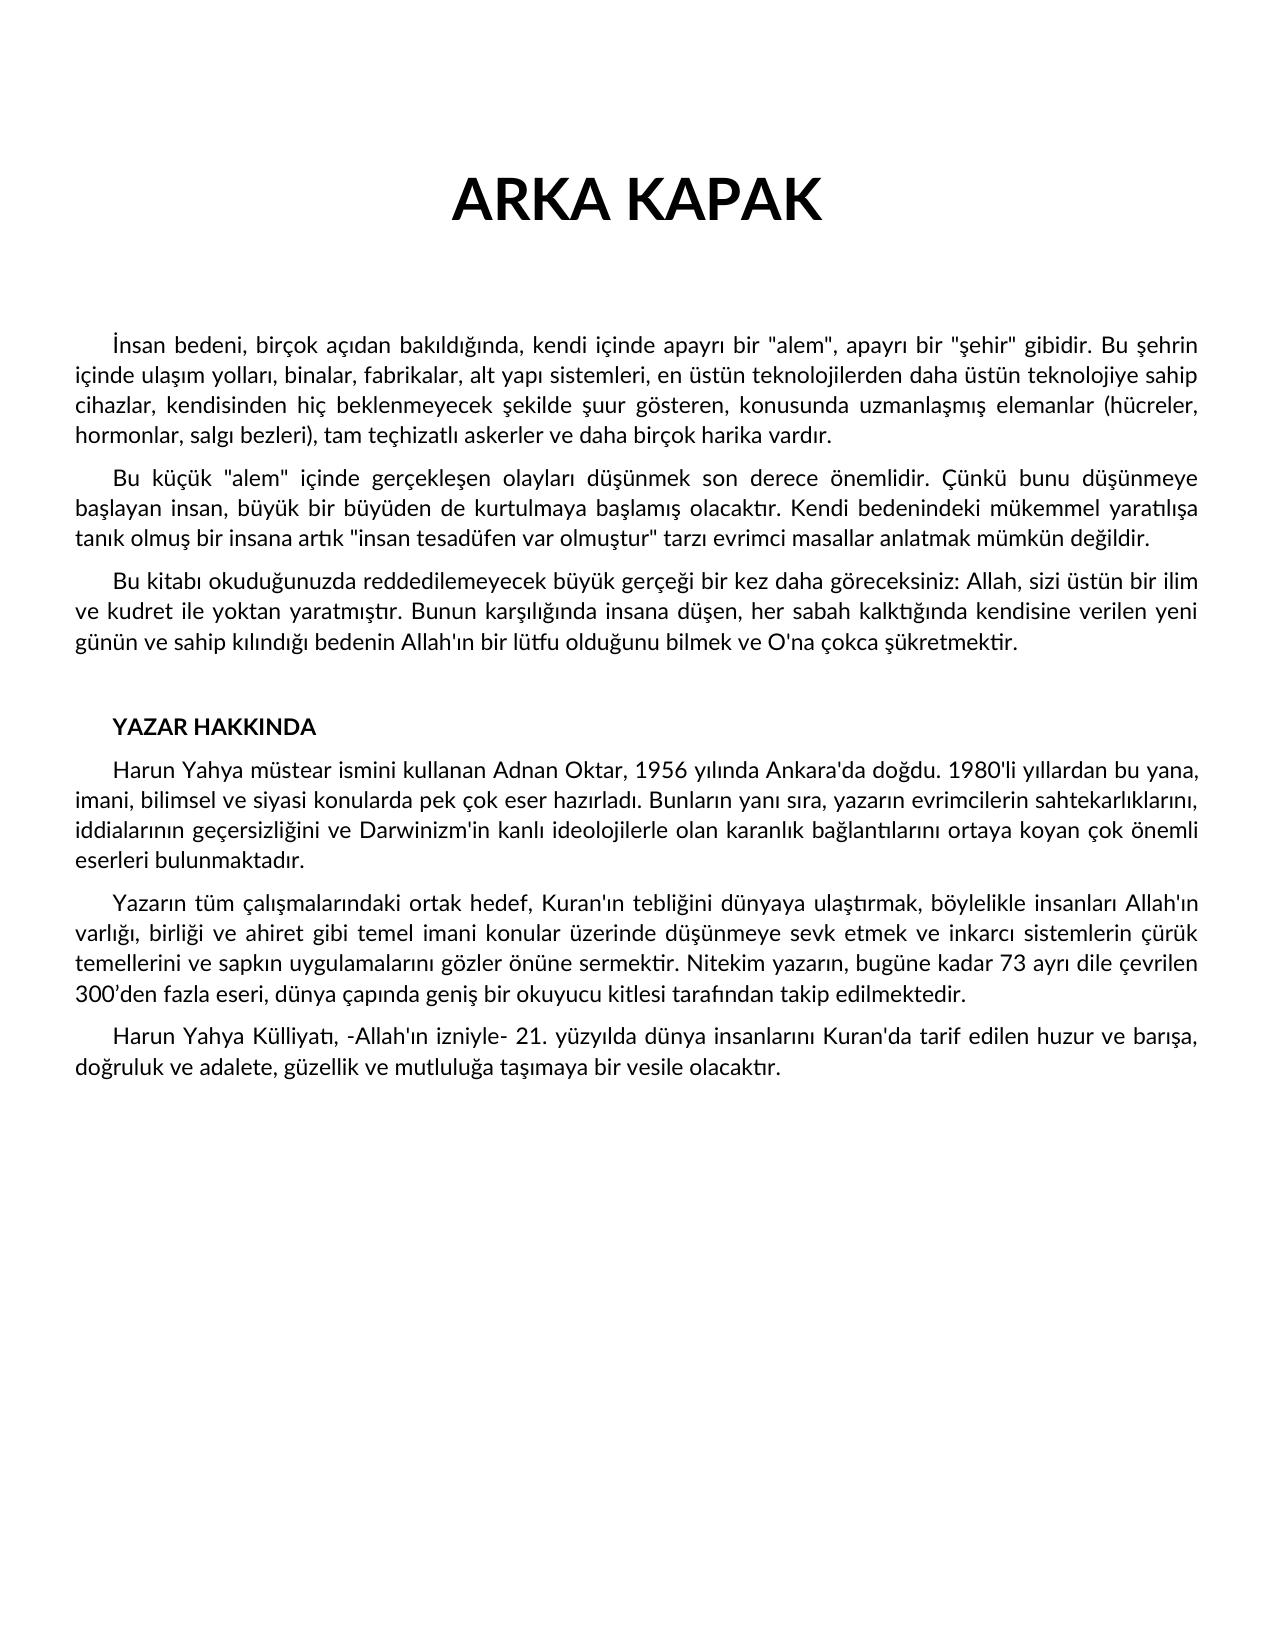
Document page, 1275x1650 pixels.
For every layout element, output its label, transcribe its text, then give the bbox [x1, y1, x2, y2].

text Bu küçük "alem" içinde gerçekleşen olayları düşünmek son derece önemlidir. Çünkü bunu düşünmeye başlayan insan, büyük bir büyüden de kurtulmaya başlamış olacaktır. Kendi bedenindeki mükemmel yaratılışa tanık olmuş bir insana artık "insan tesadüfen var olmuştur" tarzı evrimci masallar anlatmak mümkün değildir. [75, 464, 1200, 552]
text İnsan bedeni, birçok açıdan bakıldığında, kendi içinde apayrı bir "alem", apayrı bir "şehir" gibidir. Bu şehrin içinde ulaşım yolları, binalar, fabrikalar, alt yapı sistemleri, en üstün teknolojilerden daha üstün teknolojiye sahip cihazlar, kendisinden hiç beklenmeyecek şekilde şuur gösteren, konusunda uzmanlaşmış elemanlar (hücreler, hormonlar, salgı bezleri), tam teçhizatlı askerler ve daha birçok harika vardır. [75, 330, 1200, 448]
text Harun Yahya müstear ismini kullanan Adnan Oktar, 1956 yılında Ankara'da doğdu. 1980'li yıllardan bu yana, imani, bilimsel ve siyasi konularda pek çok eser hazırladı. Bunların yanı sıra, yazarın evrimcilerin sahtekarlıklarını, iddialarının geçersizliğini ve Darwinizm'in kanlı ideolojilerle olan karanlık bağlantılarını ortaya koyan çok önemli eserleri bulunmaktadır. [75, 755, 1200, 873]
text Bu kitabı okuduğunuzda reddedilemeyecek büyük gerçeği bir kez daha göreceksiniz: Allah, sizi üstün bir ilim ve kudret ile yoktan yaratmıştır. Bunun karşılığında insana düşen, her sabah kalktığında kendisine verilen yeni günün ve sahip kılındığı bedenin Allah'ın bir lütfu olduğunu bilmek ve O'na çokca şükretmektir. [75, 567, 1200, 655]
subtitle ARKA KAPAK [75, 162, 1200, 232]
text YAZAR HAKKINDA [75, 713, 1200, 740]
text Harun Yahya Külliyatı, -Allah'ın izniyle- 21. yüzyılda dünya insanlarını Kuran'da tarif edilen huzur ve barışa, doğruluk ve adalete, güzellik ve mutluluğa taşımaya bir vesile olacaktır. [75, 1022, 1200, 1080]
text Yazarın tüm çalışmalarındaki ortak hedef, Kuran'ın tebliğini dünyaya ulaştırmak, böylelikle insanları Allah'ın varlığı, birliği ve ahiret gibi temel imani konular üzerinde düşünmeye sevk etmek ve inkarcı sistemlerin çürük temellerini ve sapkın uygulamalarını gözler önüne sermektir. Nitekim yazarın, bugüne kadar 73 ayrı dile çevrilen 300’den fazla eseri, dünya çapında geniş bir okuyucu kitlesi tarafından takip edilmektedir. [75, 889, 1200, 1007]
